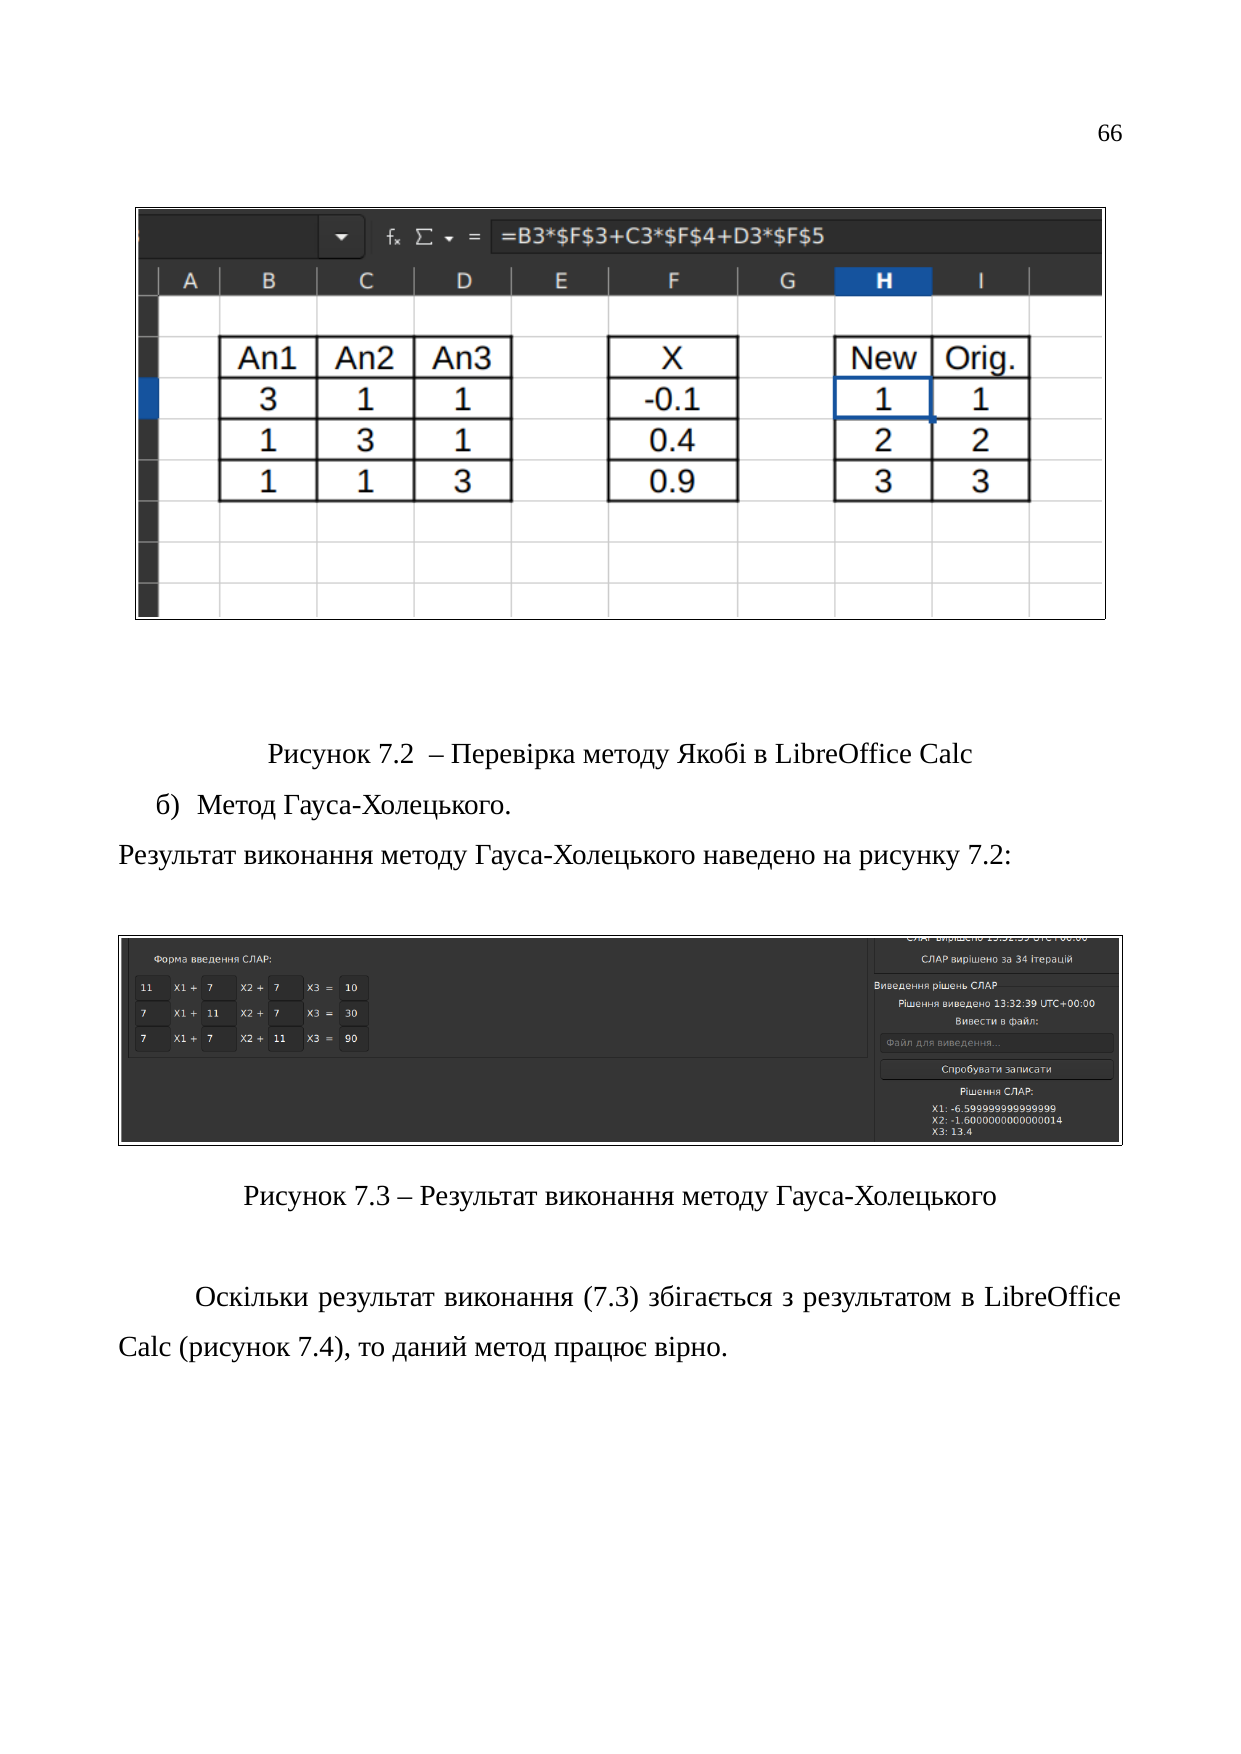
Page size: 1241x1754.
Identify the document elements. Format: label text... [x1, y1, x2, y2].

text Рисунок 7.2 – Перевірка методу Якобі в LibreOffice Calc [118, 737, 1122, 770]
picture [121, 938, 1119, 1142]
list Результат виконання методу Гауса-Холецького наведено на рисунку 7.2: [118, 837, 1122, 871]
list Метод Гауса-Холецького. [155, 787, 1122, 820]
text Рисунок 7.3 – Результат виконання методу Гауса-Холецького [118, 1146, 1122, 1212]
text Оскільки результат виконання (7.3) збігається з результатом в LibreOffice Calc (рисунок 7.4), то даний метод працює вірно. [118, 1279, 1122, 1363]
picture [138, 209, 1102, 617]
